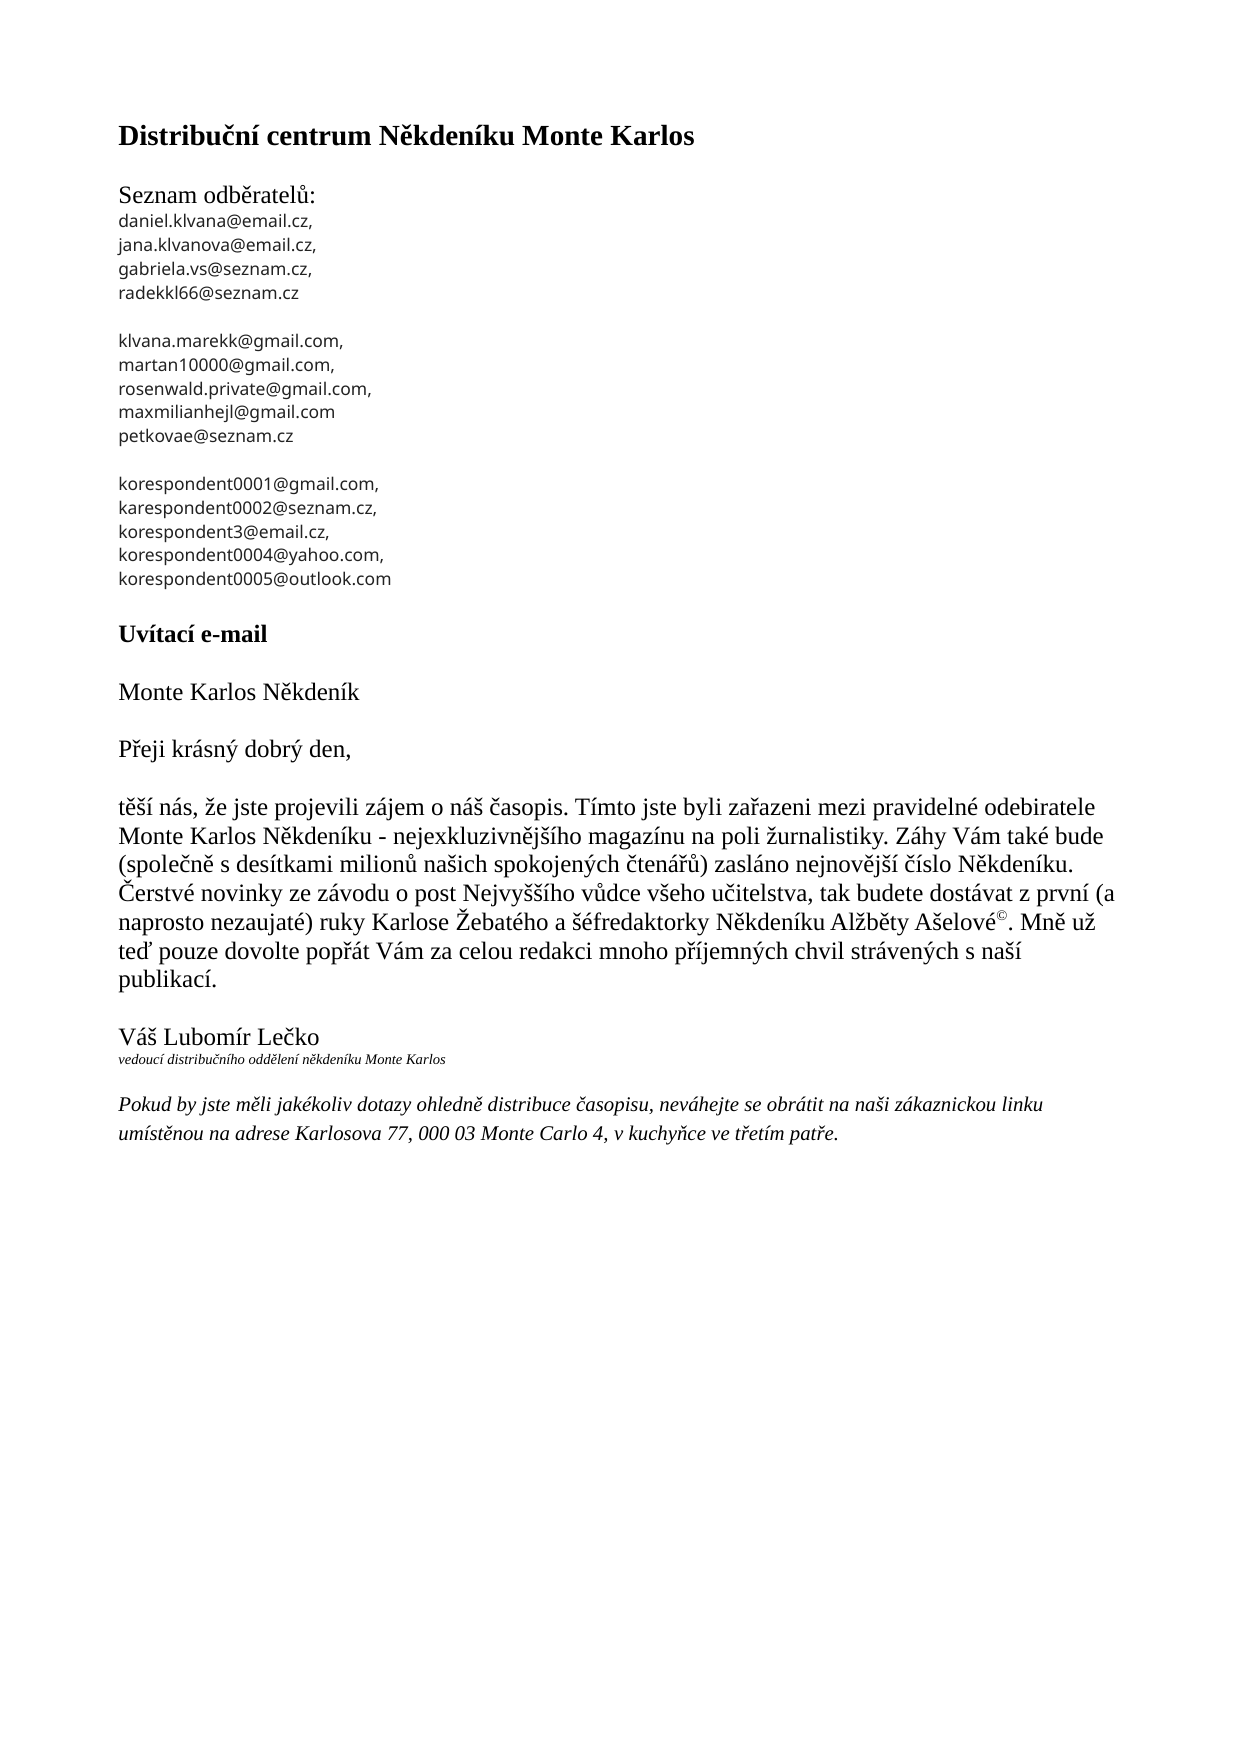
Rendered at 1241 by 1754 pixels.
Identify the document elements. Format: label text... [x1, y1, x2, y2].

text Monte Karlos Někdeník [118, 677, 1122, 706]
text daniel.klvana@email.cz, [118, 209, 1122, 233]
text těší nás, že jste projevili zájem o náš časopis. Tímto jste byli zařazeni mezi pravidelné odebiratele Monte Karlos Někdeníku - nejexkluzivnějšího magazínu na poli žurnalistiky. Záhy Vám také bude (společně s desítkami milionů našich spokojených čtenářů) zasláno nejnovější číslo Někdeníku. Čerstvé novinky ze závodu o post Nejvyššího vůdce všeho učitelstva, tak budete dostávat z první (a naprosto nezaujaté) ruky Karlose Žebatého a šéfredaktorky Někdeníku Alžběty Ašelové©. Mně už teď pouze dovolte popřát Vám za celou redakci mnoho příjemných chvil strávených s naší publikací. [118, 792, 1122, 993]
text Seznam odběratelů: [118, 180, 1122, 209]
text jana.klvanova@email.cz, [118, 233, 1122, 257]
text Uvítací e-mail [118, 619, 1122, 648]
text Přeji krásný dobrý den, [118, 734, 1122, 763]
text petkovae@seznam.cz [118, 424, 1122, 448]
text vedoucí distribučního oddělení někdeníku Monte Karlos [118, 1051, 1122, 1068]
text Váš Lubomír Lečko [118, 1022, 1122, 1051]
text rosenwald.private@gmail.com, [118, 376, 1122, 400]
text klvana.marekk@gmail.com, martan10000@gmail.com, [118, 304, 1122, 376]
text maxmilianhejl@gmail.com [118, 400, 1122, 424]
text korespondent0001@gmail.com, karespondent0002@seznam.cz, korespondent3@email.cz, korespondent0004@yahoo.com, korespondent0005@outlook.com [118, 472, 1122, 591]
text Distribuční centrum Někdeníku Monte Karlos [118, 118, 1122, 152]
text Pokud by jste měli jakékoliv dotazy ohledně distribuce časopisu, neváhejte se obrátit na naši zákaznickou linku umístěnou na adrese Karlosova 77, 000 03 Monte Carlo 4, v kuchyňce ve třetím patře. [118, 1092, 1122, 1144]
text radekkl66@seznam.cz [118, 281, 1122, 304]
text gabriela.vs@seznam.cz, [118, 257, 1122, 281]
